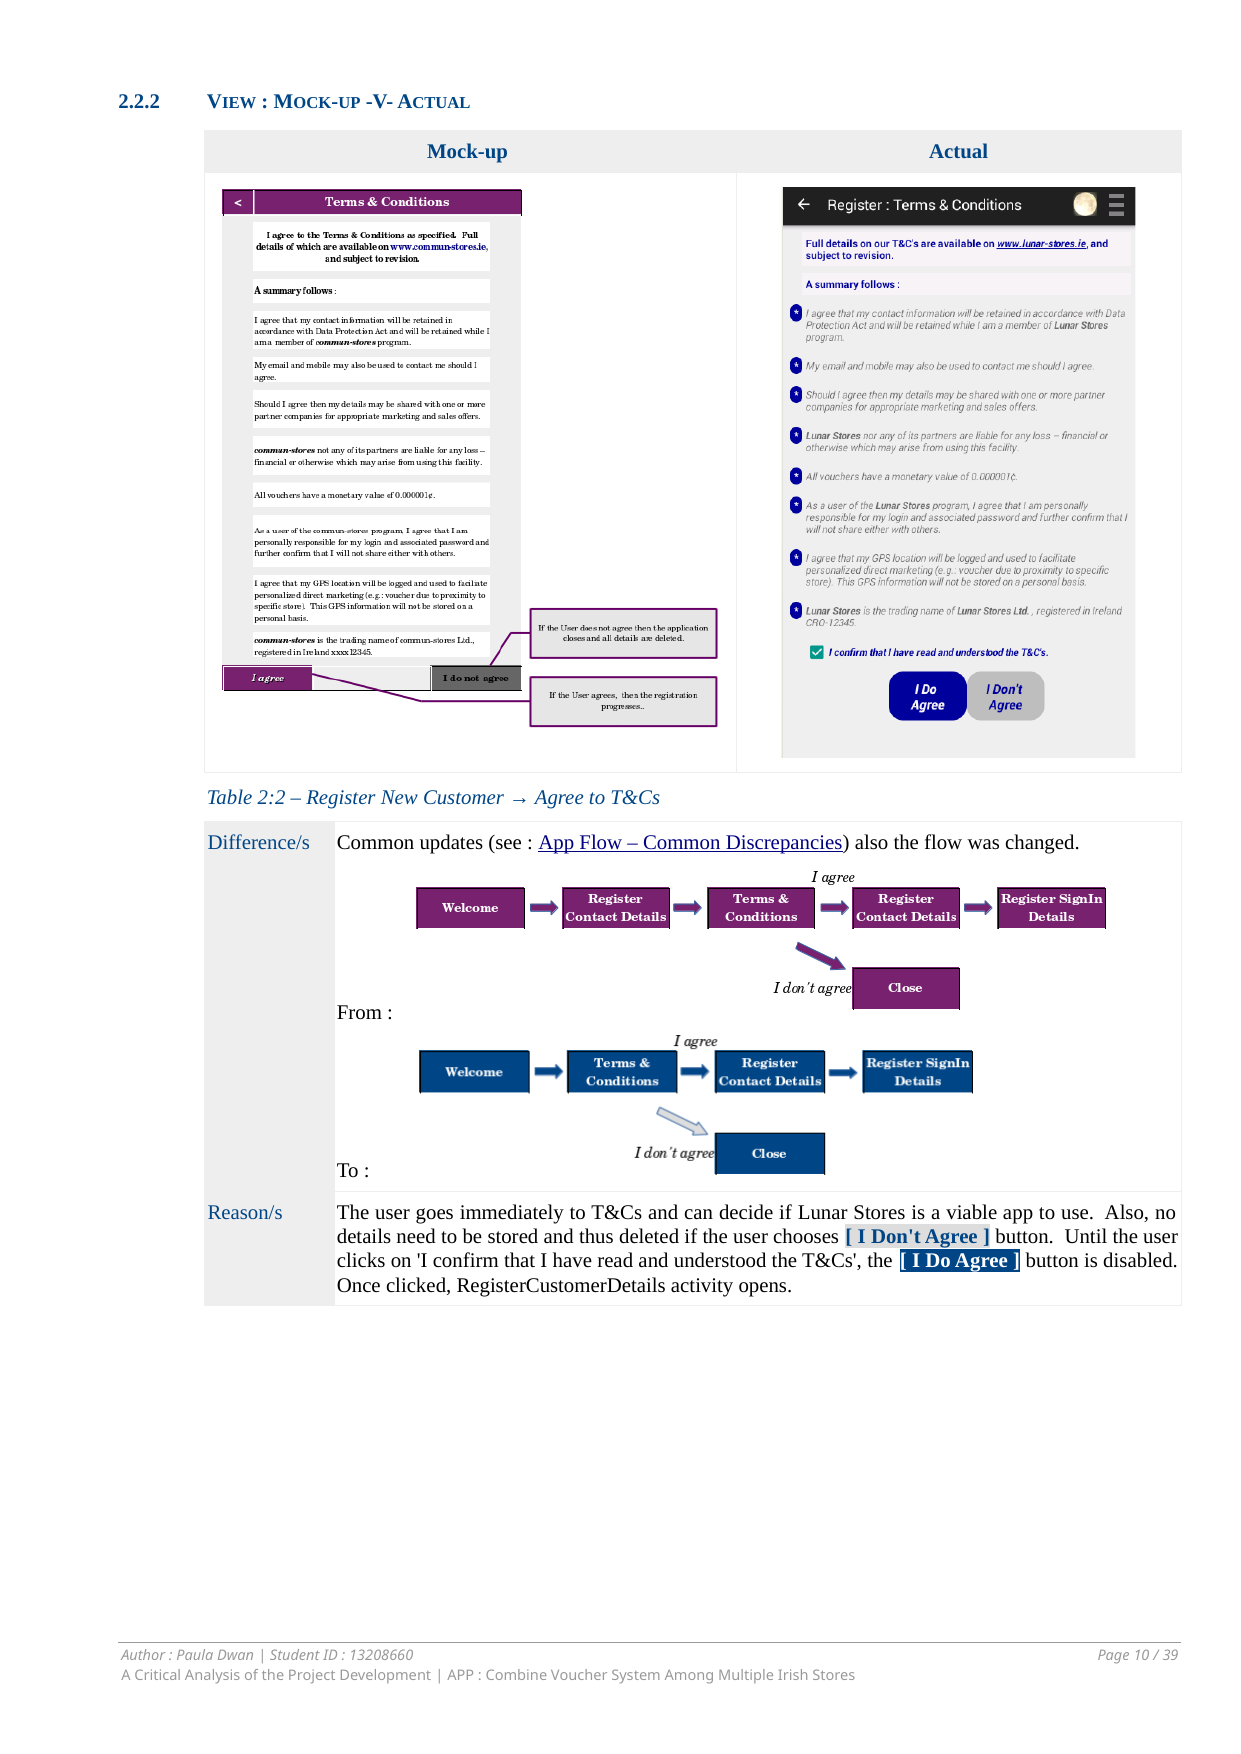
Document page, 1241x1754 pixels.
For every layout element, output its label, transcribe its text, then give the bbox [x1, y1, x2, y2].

table_header Actual [737, 131, 1181, 172]
subtitle View : Mock-up -V- Actual [118, 88, 1181, 113]
text Table 2:2 – Register New Customer → Agree to T&Cs [207, 785, 1181, 809]
table_cell Reason/s [205, 1192, 334, 1305]
table_header Mock-up [205, 131, 736, 172]
table_header Common updates (see : App Flow – Common Discrepancies) also the flow was changed. From : To : [335, 822, 1181, 1191]
table_header Difference/s [205, 822, 334, 1191]
table_cell The user goes immediately to T&Cs and can decide if Lunar Stores is a viable app to use. Also, no details need to be stored and thus deleted if the user chooses [ I Don't Agree ] button. Until the user clicks on 'I confirm that I have read and understood the T&Cs', the [ I Do Agree ] button is disabled. Once clicked, RegisterCustomerDetails activity opens. [335, 1192, 1181, 1305]
picture [218, 187, 721, 729]
table_cell [737, 173, 1181, 772]
table_cell [205, 173, 736, 772]
picture [781, 187, 1136, 758]
picture [411, 860, 1107, 1020]
picture [411, 1030, 977, 1178]
